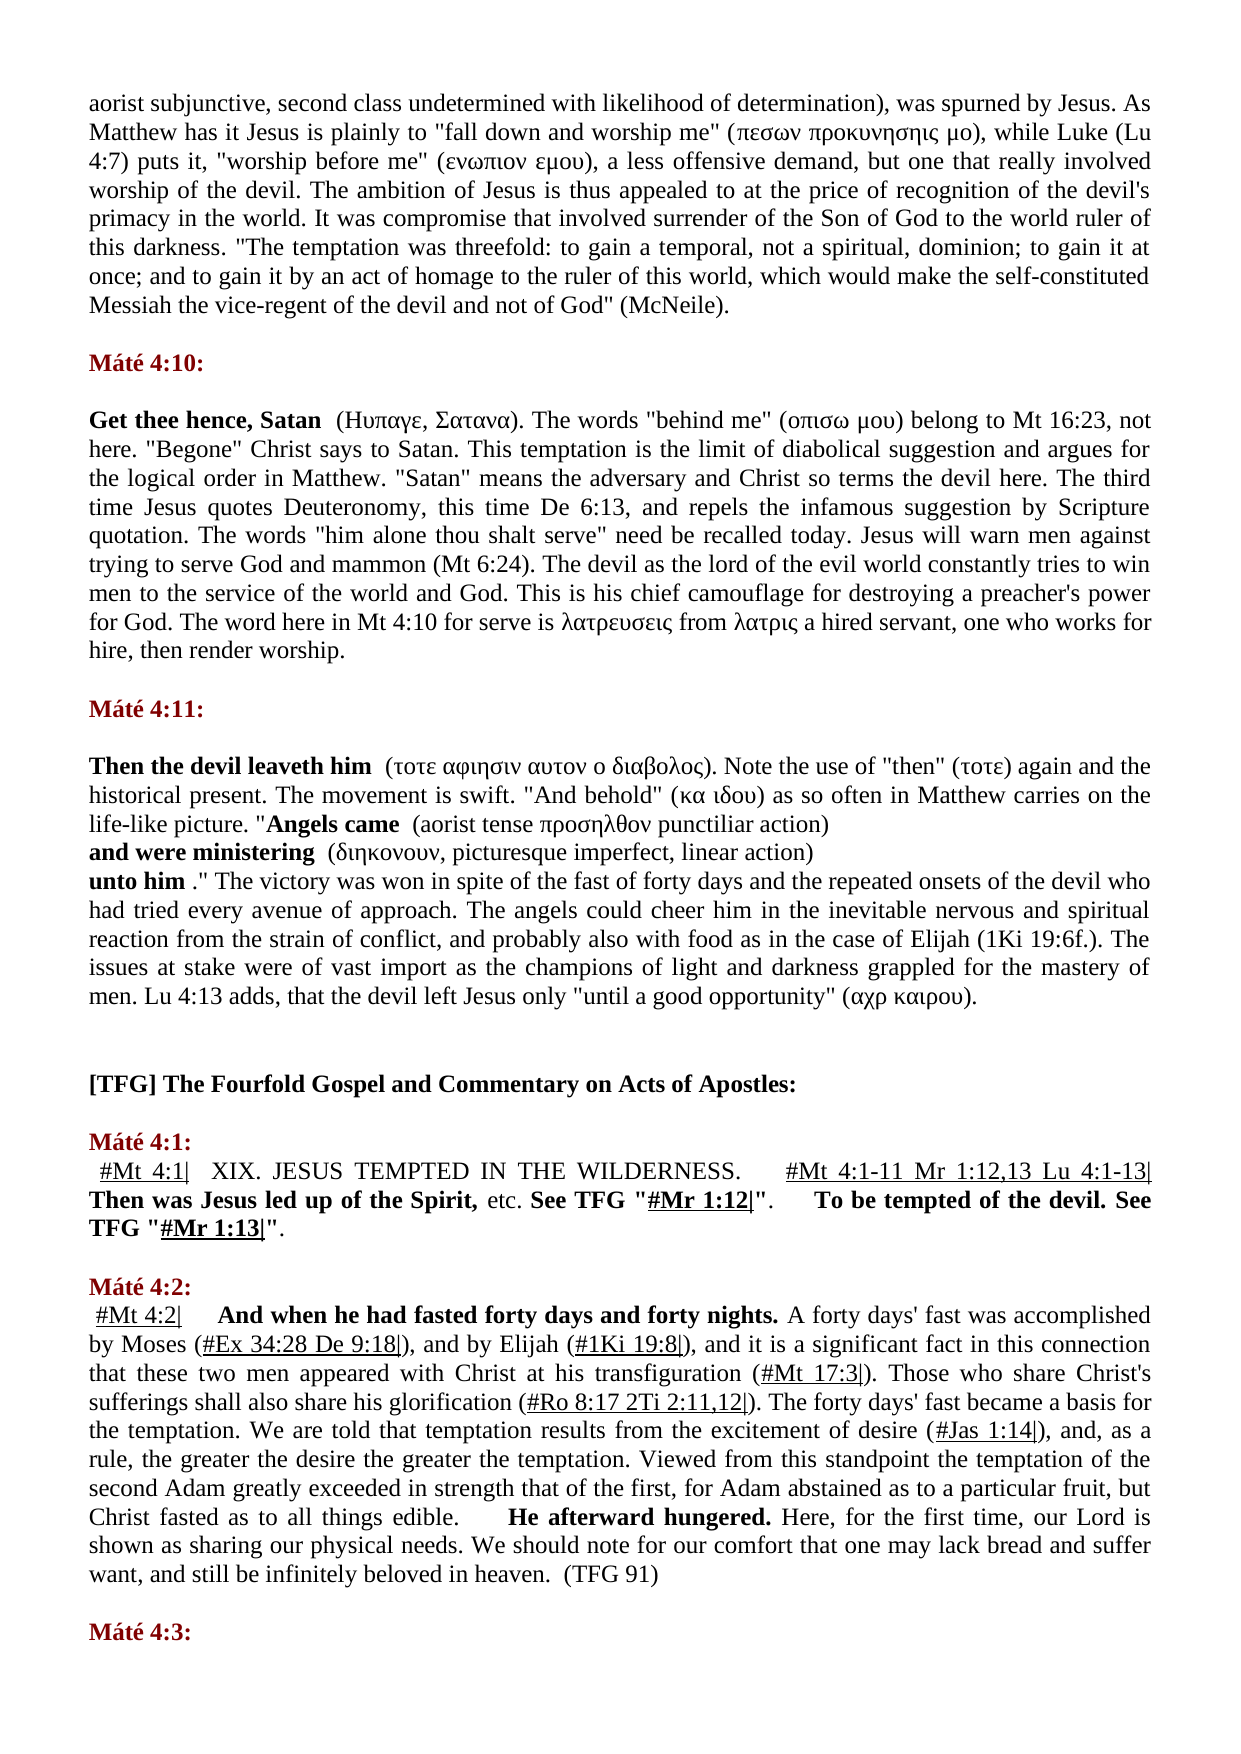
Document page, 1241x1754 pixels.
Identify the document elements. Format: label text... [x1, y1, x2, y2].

text Get thee hence, Satan (Hυπαγε, Σατανα). The words "behind me" (οπισω μου) belong to Mt 16:23, not here. "Begone" Christ says to Satan. This temptation is the limit of diabolical suggestion and argues for the logical order in Matthew. "Satan" means the adversary and Christ so terms the devil here. The third time Jesus quotes Deuteronomy, this time De 6:13, and repels the infamous suggestion by Scripture quotation. The words "him alone thou shalt serve" need be recalled today. Jesus will warn men against trying to serve God and mammon (Mt 6:24). The devil as the lord of the evil world constantly tries to win men to the service of the world and God. This is his chief camouflage for destroying a preacher's power for God. The word here in Mt 4:10 for serve is λατρευσεις from λατρις a hired servant, one who works for hire, then render worship. [88, 406, 1152, 664]
text #Mt 4:2| And when he had fasted forty days and forty nights. A forty days' fast was accomplished by Moses (#Ex 34:28 De 9:18|), and by Elijah (#1Ki 19:8|), and it is a significant fact in this connection that these two men appeared with Christ at his transfiguration (#Mt 17:3|). Those who share Christ's sufferings shall also share his glorification (#Ro 8:17 2Ti 2:11,12|). The forty days' fast became a basis for the temptation. We are told that temptation results from the excitement of desire (#Jas 1:14|), and, as a rule, the greater the desire the greater the temptation. Viewed from this standpoint the temptation of the second Adam greatly exceeded in strength that of the first, for Adam abstained as to a particular fruit, but Christ fasted as to all things edible. He afterward hungered. Here, for the first time, our Lord is shown as sharing our physical needs. We should note for our comfort that one may lack bread and suffer want, and still be infinitely beloved in heaven. (TFG 91) [88, 1301, 1152, 1588]
text Máté 4:10: [88, 348, 1152, 377]
text Then the devil leaveth him (τοτε αφιησιν αυτον ο διαβολος). Note the use of "then" (τοτε) again and the historical present. The movement is swift. "And behold" (κα ιδου) as so often in Matthew carries on the life-like picture. "Angels came (aorist tense προσηλθον punctiliar action) [88, 751, 1152, 837]
text and were ministering (διηκονουν, picturesque imperfect, linear action) [88, 837, 1152, 866]
text #Mt 4:1| XIX. JESUS TEMPTED IN THE WILDERNESS. #Mt 4:1-11 Mr 1:12,13 Lu 4:1-13| Then was Jesus led up of the Spirit, etc. See TFG "#Mr 1:12|". To be tempted of the devil. See TFG "#Mr 1:13|". [88, 1156, 1152, 1242]
text aorist subjunctive, second class undetermined with likelihood of determination), was spurned by Jesus. As Matthew has it Jesus is plainly to "fall down and worship me" (πεσων προκυνησηις μο), while Luke (Lu 4:7) puts it, "worship before me" (ενωπιον εμου), a less offensive demand, but one that really involved worship of the devil. The ambition of Jesus is thus appealed to at the price of recognition of the devil's primacy in the world. It was compromise that involved surrender of the Son of God to the world ruler of this darkness. "The temptation was threefold: to gain a temporal, not a spiritual, dominion; to gain it at once; and to gain it by an act of homage to the ruler of this world, which would make the self-constituted Messiah the vice-regent of the devil and not of God" (McNeile). [88, 88, 1152, 318]
text [TFG] The Fourfold Gospel and Commentary on Acts of Apostles: [88, 1069, 1152, 1098]
text Máté 4:2: [88, 1272, 1152, 1301]
text Máté 4:3: [88, 1617, 1152, 1646]
text Máté 4:11: [88, 694, 1152, 722]
text Máté 4:1: [88, 1127, 1152, 1156]
text unto him ." The victory was won in spite of the fast of forty days and the repeated onsets of the devil who had tried every avenue of approach. The angels could cheer him in the inevitable nervous and spiritual reaction from the strain of conflict, and probably also with food as in the case of Elijah (1Ki 19:6f.). The issues at stake were of vast import as the champions of light and darkness grappled for the mastery of men. Lu 4:13 adds, that the devil left Jesus only "until a good opportunity" (αχρ καιρου). [88, 866, 1152, 1010]
